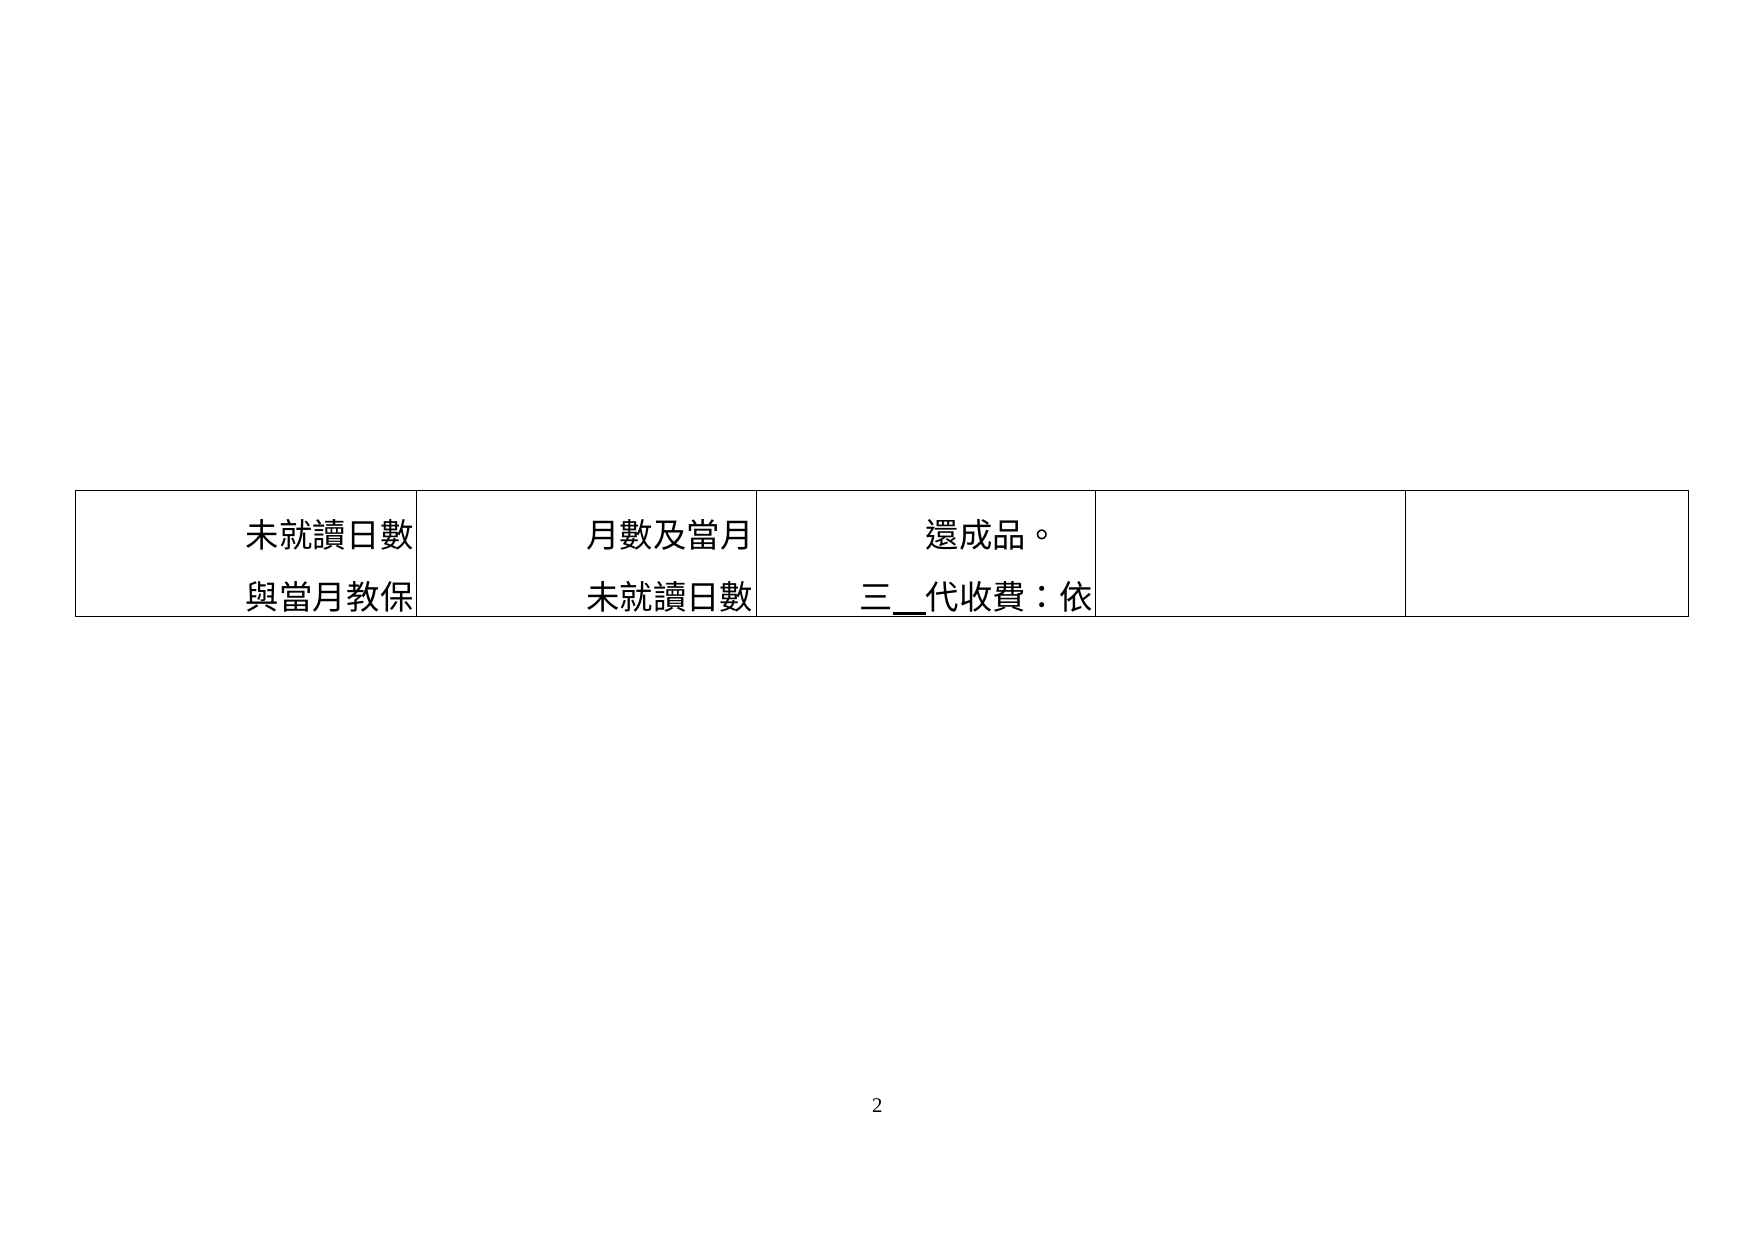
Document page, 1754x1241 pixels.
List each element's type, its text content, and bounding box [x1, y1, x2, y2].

table_cell [1406, 491, 1688, 616]
table_cell [1096, 491, 1405, 616]
table_cell 還成品。 三 代收費：依 [757, 491, 1095, 616]
table_cell 月數及當月未就讀日數 [417, 491, 756, 616]
table_cell 未就讀日數與當月教保 [76, 491, 416, 616]
